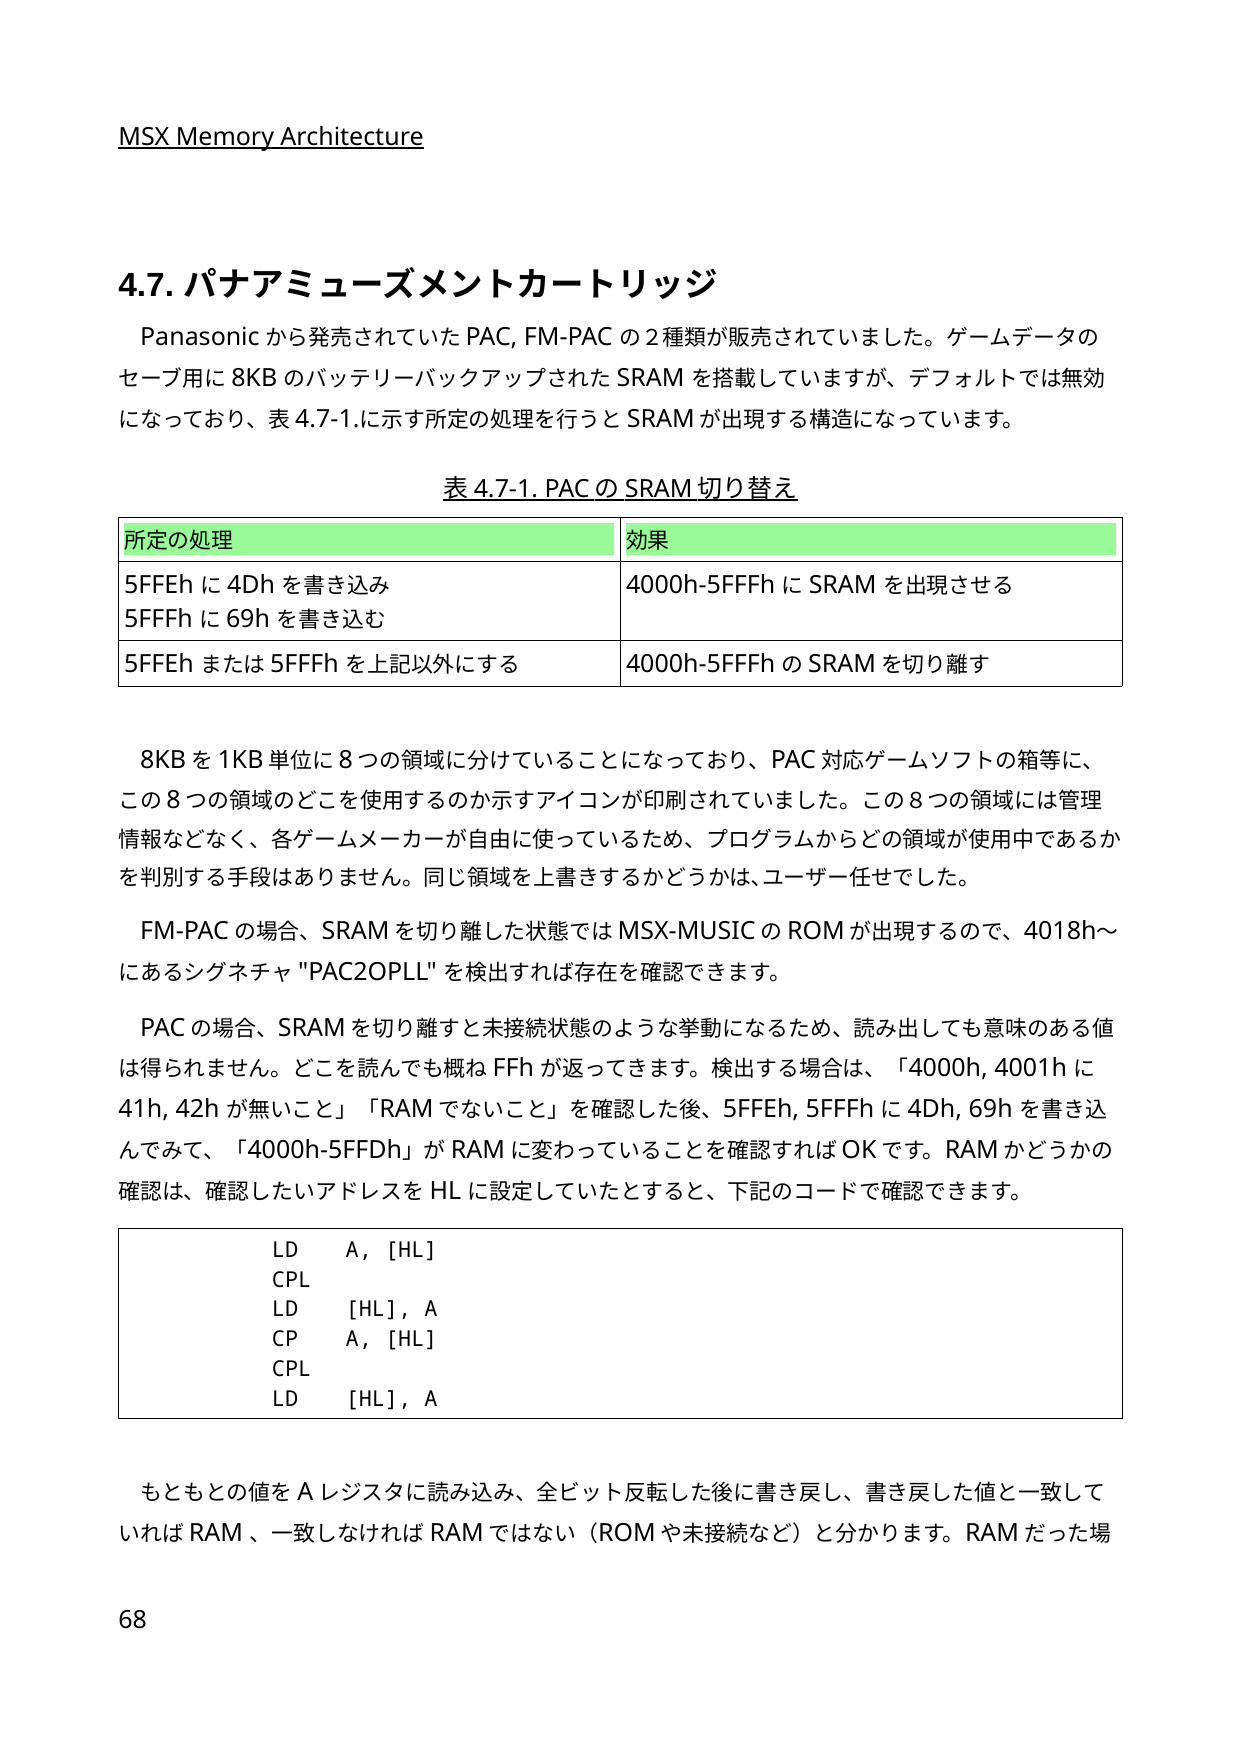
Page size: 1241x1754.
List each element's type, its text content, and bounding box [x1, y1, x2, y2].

text Panasonicから発売されていたPAC, FM-PAC の２種類が販売されていました。ゲームデータのセーブ用に 8KB のバッテリーバックアップされた SRAM を搭載していますが、デフォルトでは無効になっており、表4.7-1.に示す所定の処理を行うと SRAMが出現する構造になっています。 [118, 319, 1122, 435]
table_cell 4000h-5FFFh に SRAM を出現させる [621, 562, 1122, 640]
table_header 効果 [621, 518, 1122, 561]
table_cell 5FFEh または5FFFh を上記以外にする [119, 641, 620, 686]
table_header LD A, [HL] CPL LD [HL], A CP A, [HL] CPL LD [HL], A [119, 1229, 1122, 1418]
subtitle 4.7. パナアミューズメントカートリッジ [118, 258, 1122, 306]
table_cell 4000h-5FFFh のSRAMを切り離す [621, 641, 1122, 686]
text 8KBを1KB単位に8つの領域に分けていることになっており、PAC対応ゲームソフトの箱等に、この8つの領域のどこを使用するのか示すアイコンが印刷されていました。この８つの領域には管理情報などなく、各ゲームメーカーが自由に使っているため、プログラムからどの領域が使用中であるかを判別する手段はありません。同じ領域を上書きするかどうかは､ユーザー任せでした。 [118, 741, 1122, 892]
table_header 所定の処理 [119, 518, 620, 561]
text もともとの値を Aレジスタに読み込み、全ビット反転した後に書き戻し、書き戻した値と一致していれば RAM 、一致しなければ RAMではない（ROMや未接続など）と分かります。RAMだった場 [118, 1474, 1122, 1549]
text FM-PACの場合、SRAMを切り離した状態ではMSX-MUSICのROMが出現するので、4018h～ にあるシグネチャ "PAC2OPLL" を検出すれば存在を確認できます。 [118, 913, 1122, 988]
table_cell 5FFEh に 4Dh を書き込み 5FFFh に 69h を書き込む [119, 562, 620, 640]
text PACの場合、SRAMを切り離すと未接続状態のような挙動になるため、読み出しても意味のある値は得られません。どこを読んでも概ね FFh が返ってきます。検出する場合は、「4000h, 4001h に 41h, 42h が無いこと」「RAMでないこと」を確認した後、5FFEh, 5FFFh に 4Dh, 69h を書き込んでみて、「4000h-5FFDh」が RAMに変わっていることを確認すればOKです。RAMかどうかの確認は、確認したいアドレスを HL に設定していたとすると、下記のコードで確認できます。 [118, 1009, 1122, 1207]
text 表 4.7-1. PACのSRAM切り替え [118, 468, 1122, 505]
